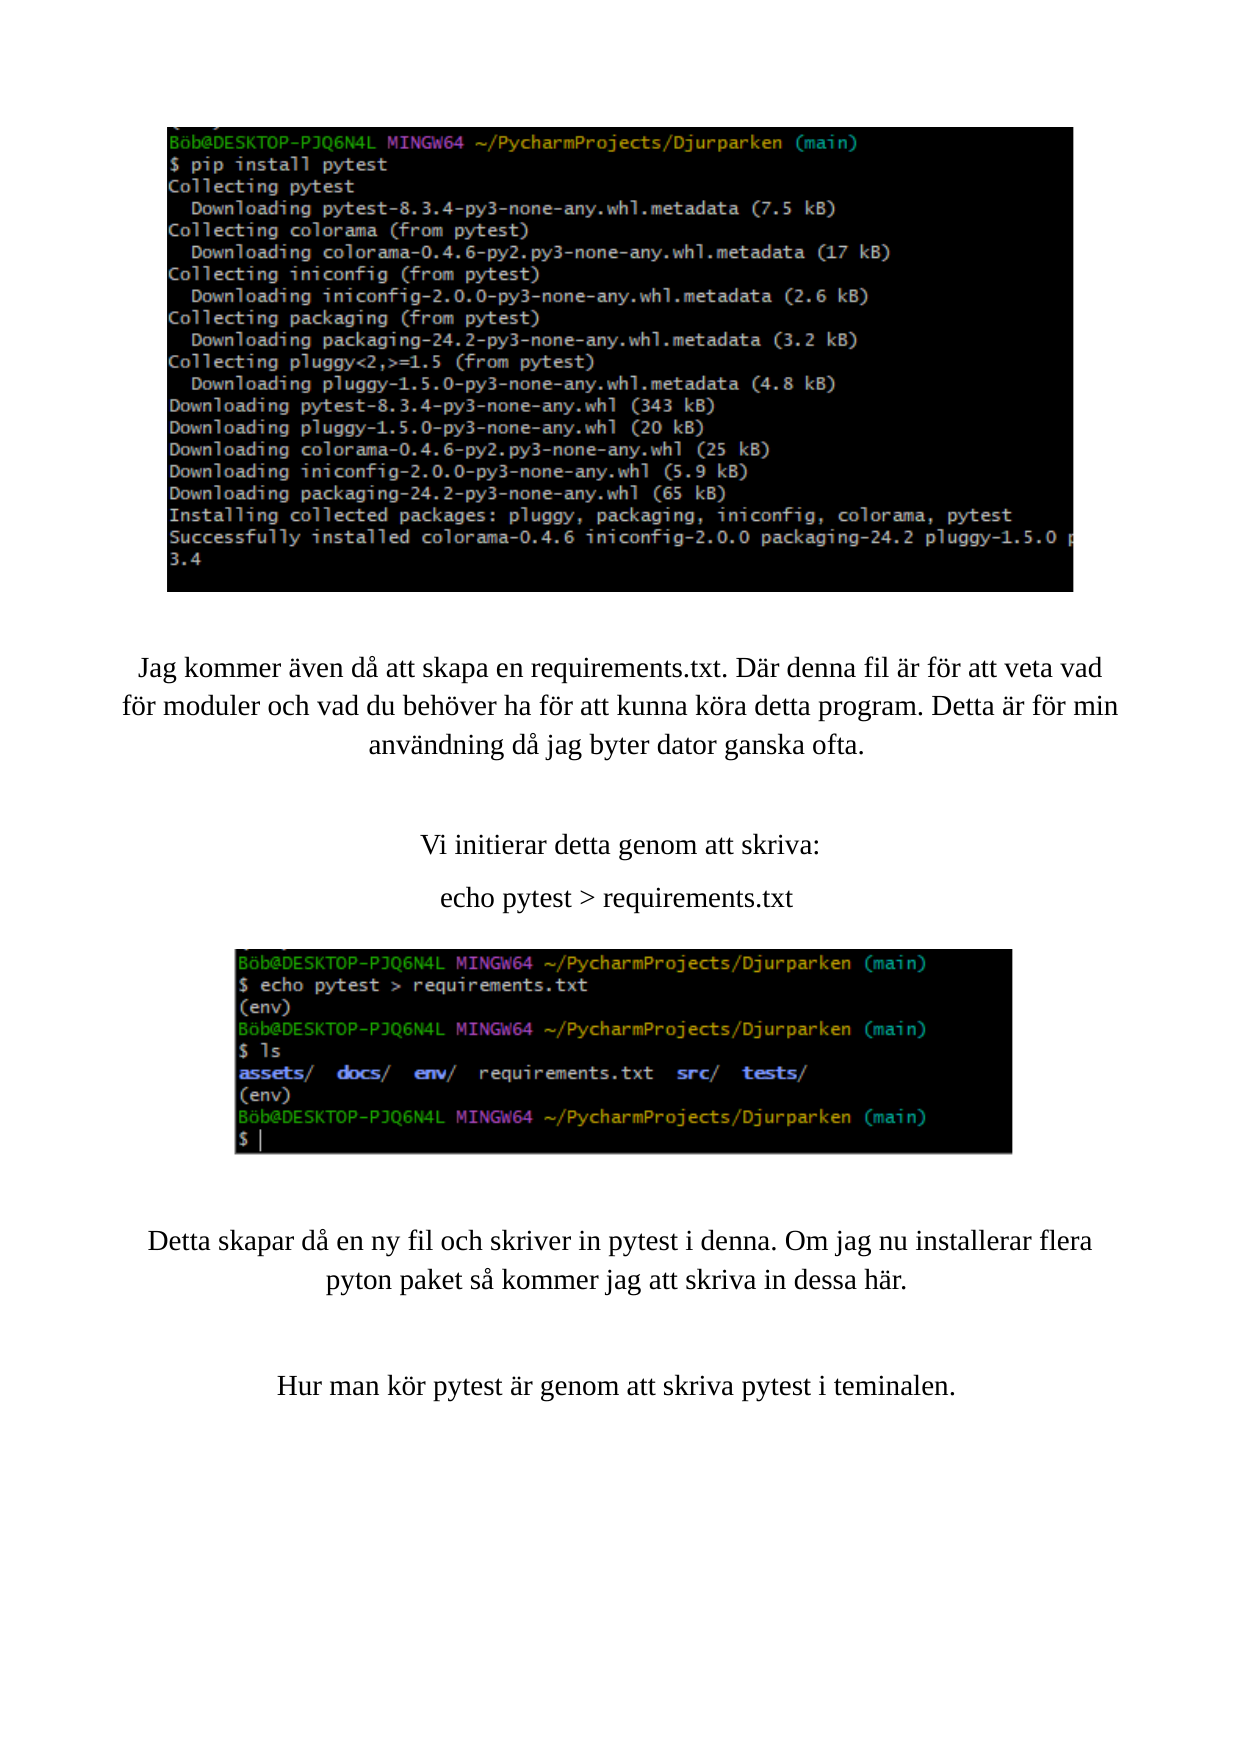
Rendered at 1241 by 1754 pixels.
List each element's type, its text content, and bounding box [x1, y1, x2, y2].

picture [167, 127, 1074, 592]
picture [227, 949, 1013, 1161]
text Vi initierar detta genom att skriva: [118, 827, 1122, 861]
text Jag kommer även då att skapa en requirements.txt. Där denna fil är för att veta vad för moduler och vad du behöver ha för att kunna köra detta program. Detta är för min användning då jag byter dator ganska ofta. [118, 650, 1122, 760]
text Detta skapar då en ny fil och skriver in pytest i denna. Om jag nu installerar flera pyton paket så kommer jag att skriva in dessa här. [118, 934, 1122, 1296]
text echo pytest > requirements.txt [118, 881, 1122, 914]
text Hur man kör pytest är genom att skriva pytest i teminalen. [118, 1368, 1122, 1402]
